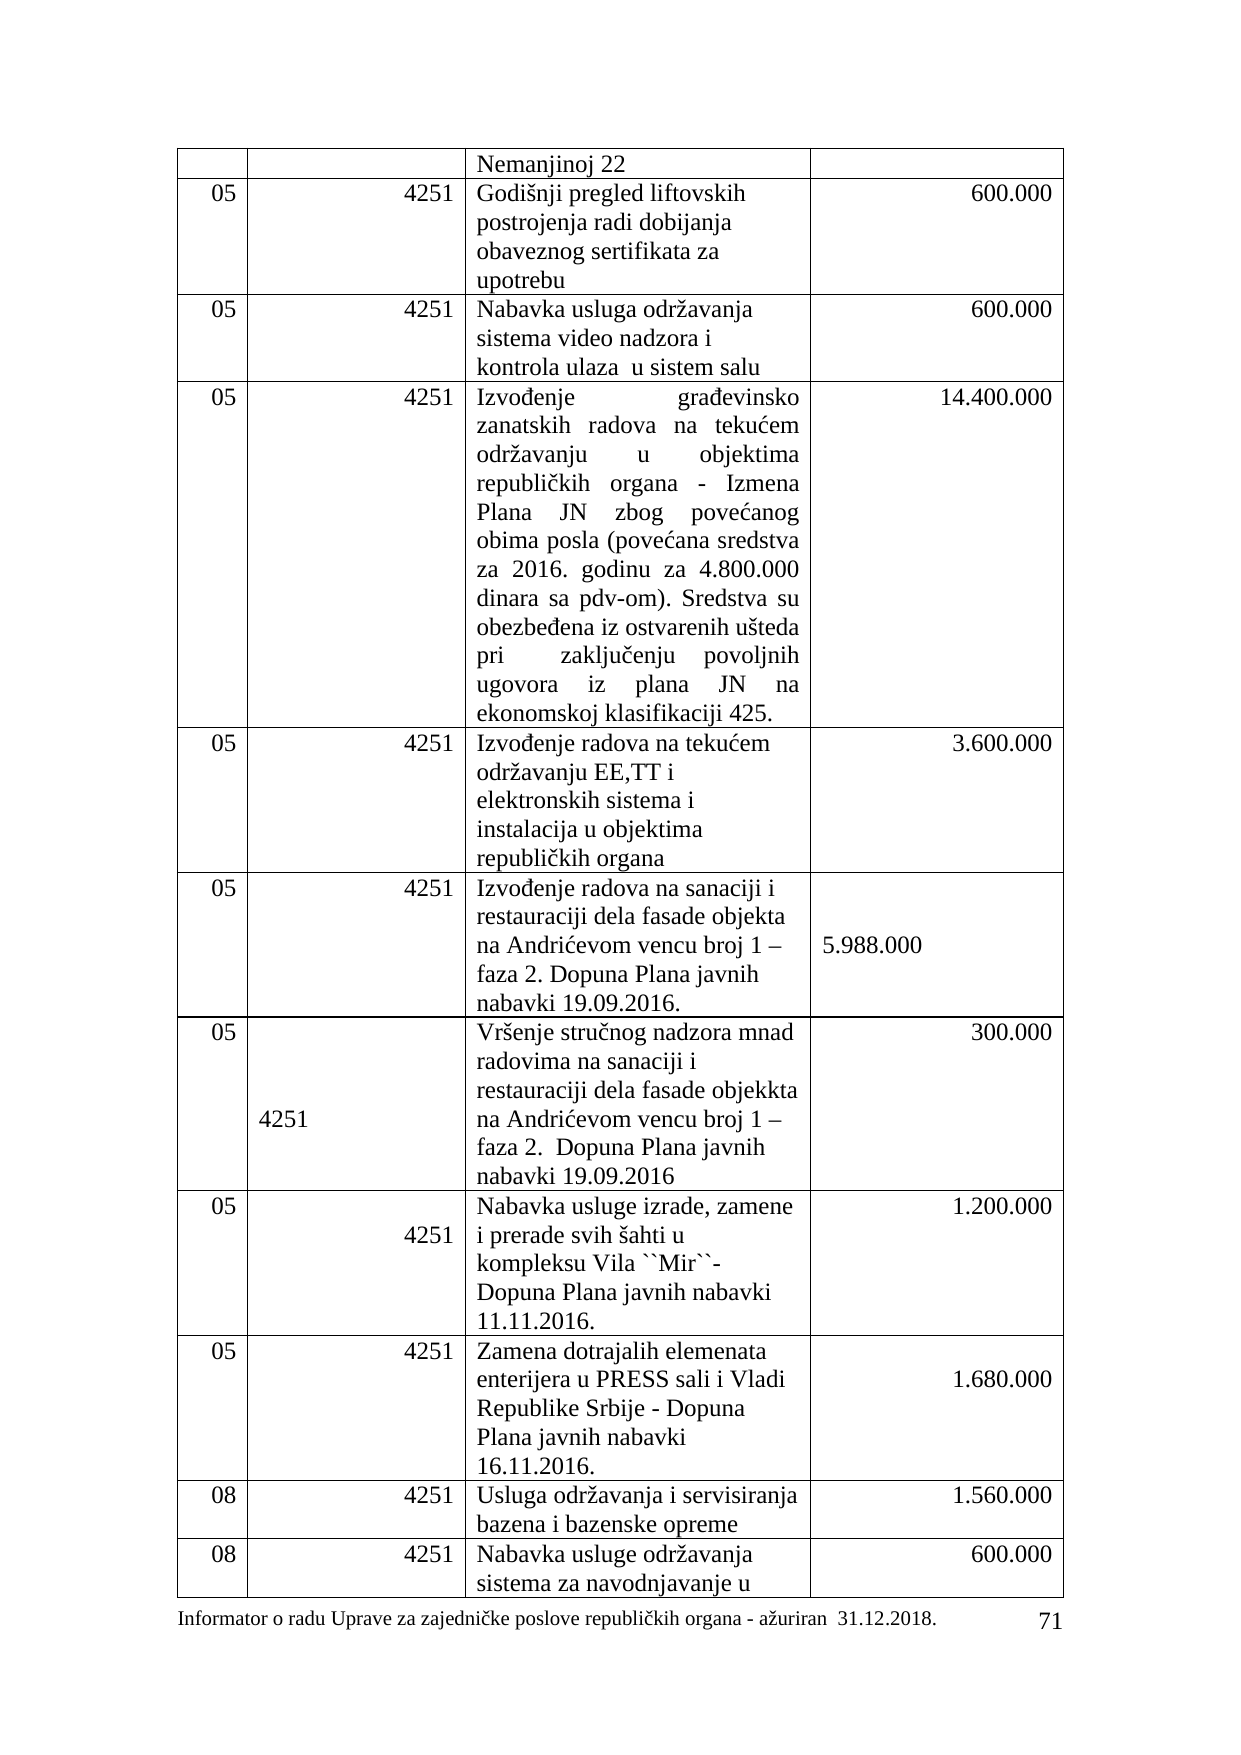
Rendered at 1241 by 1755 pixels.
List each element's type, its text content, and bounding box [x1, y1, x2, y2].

table_cell Vršenje stručnog nadzora mnad radovima na sanaciji i restauraciji dela fasade objekkta na Andrićevom vencu broj 1 –faza 2. Dopuna Plana javnih nabavki 19.09.2016 [466, 1018, 810, 1190]
table_cell 4251 [248, 1481, 465, 1538]
table_cell 05 [178, 728, 247, 872]
table_cell 05 [178, 1018, 247, 1190]
table_cell Zamena dotrajalih elemenata enterijera u PRESS sali i Vladi Republike Srbije - Dopuna Plana javnih nabavki 16.11.2016. [466, 1336, 810, 1479]
table_cell 600.000 [811, 295, 1063, 381]
table_cell Nemanjinoj 22 [466, 149, 810, 177]
table_cell Izvođenje radova na sanaciji i restauraciji dela fasade objekta na Andrićevom vencu broj 1 – faza 2. Dopuna Plana javnih nabavki 19.09.2016. [466, 873, 810, 1016]
table_cell 4251 [248, 1018, 465, 1190]
table_cell 05 [178, 295, 247, 381]
table_cell 4251 [248, 728, 465, 872]
table_cell 4251 [248, 295, 465, 381]
table_cell 300.000 [811, 1018, 1063, 1190]
table_cell [178, 149, 247, 177]
table_cell 08 [178, 1481, 247, 1538]
table_cell 4251 [248, 179, 465, 293]
table_cell 600.000 [811, 179, 1063, 293]
table_cell 14.400.000 [811, 382, 1063, 727]
table_cell 4251 [248, 382, 465, 727]
table_cell [811, 149, 1063, 177]
table_cell 1.560.000 [811, 1481, 1063, 1538]
table_cell Godišnji pregled liftovskih postrojenja radi dobijanja obaveznog sertifikata za upotrebu [466, 179, 810, 293]
table_cell 4251 [248, 1539, 465, 1597]
table_cell Nabavka usluga održavanja sistema video nadzora i kontrola ulaza u sistem salu [466, 295, 810, 381]
table_cell 05 [178, 1336, 247, 1479]
table_cell 600.000 [811, 1539, 1063, 1597]
table_cell 05 [178, 1191, 247, 1335]
table_cell 05 [178, 179, 247, 293]
table_cell Nabavka usluge održavanja sistema za navodnjavanje u [466, 1539, 810, 1597]
table_cell 5.988.000 [811, 873, 1063, 1016]
table_cell Izvođenje građevinsko zanatskih radova na tekućem održavanju u objektima republičkih organa - Izmena Plana JN zbog povećanog obima posla (povećana sredstva za 2016. godinu za 4.800.000 dinara sa pdv-om). Sredstva su obezbeđena iz ostvarenih ušteda pri zaklјučenju povolјnih ugovora iz plana JN na ekonomskoj klasifikaciji 425. [466, 382, 810, 727]
table_cell 4251 [248, 1191, 465, 1335]
table_cell 3.600.000 [811, 728, 1063, 872]
table_cell 4251 [248, 1336, 465, 1479]
table_cell Nabavka usluge izrade, zamene i prerade svih šahti u kompleksu Vila ``Mir``- Dopuna Plana javnih nabavki 11.11.2016. [466, 1191, 810, 1335]
table_cell 08 [178, 1539, 247, 1597]
table_cell Izvođenje radova na tekućem održavanju EE,TT i elektronskih sistema i instalacija u objektima republičkih organa [466, 728, 810, 872]
table_cell 1.200.000 [811, 1191, 1063, 1335]
table_cell 1.680.000 [811, 1336, 1063, 1479]
table_cell 4251 [248, 873, 465, 1016]
table_cell 05 [178, 873, 247, 1016]
table_cell Usluga održavanja i servisiranja bazena i bazenske opreme [466, 1481, 810, 1538]
table_cell 05 [178, 382, 247, 727]
table_cell [248, 149, 465, 177]
